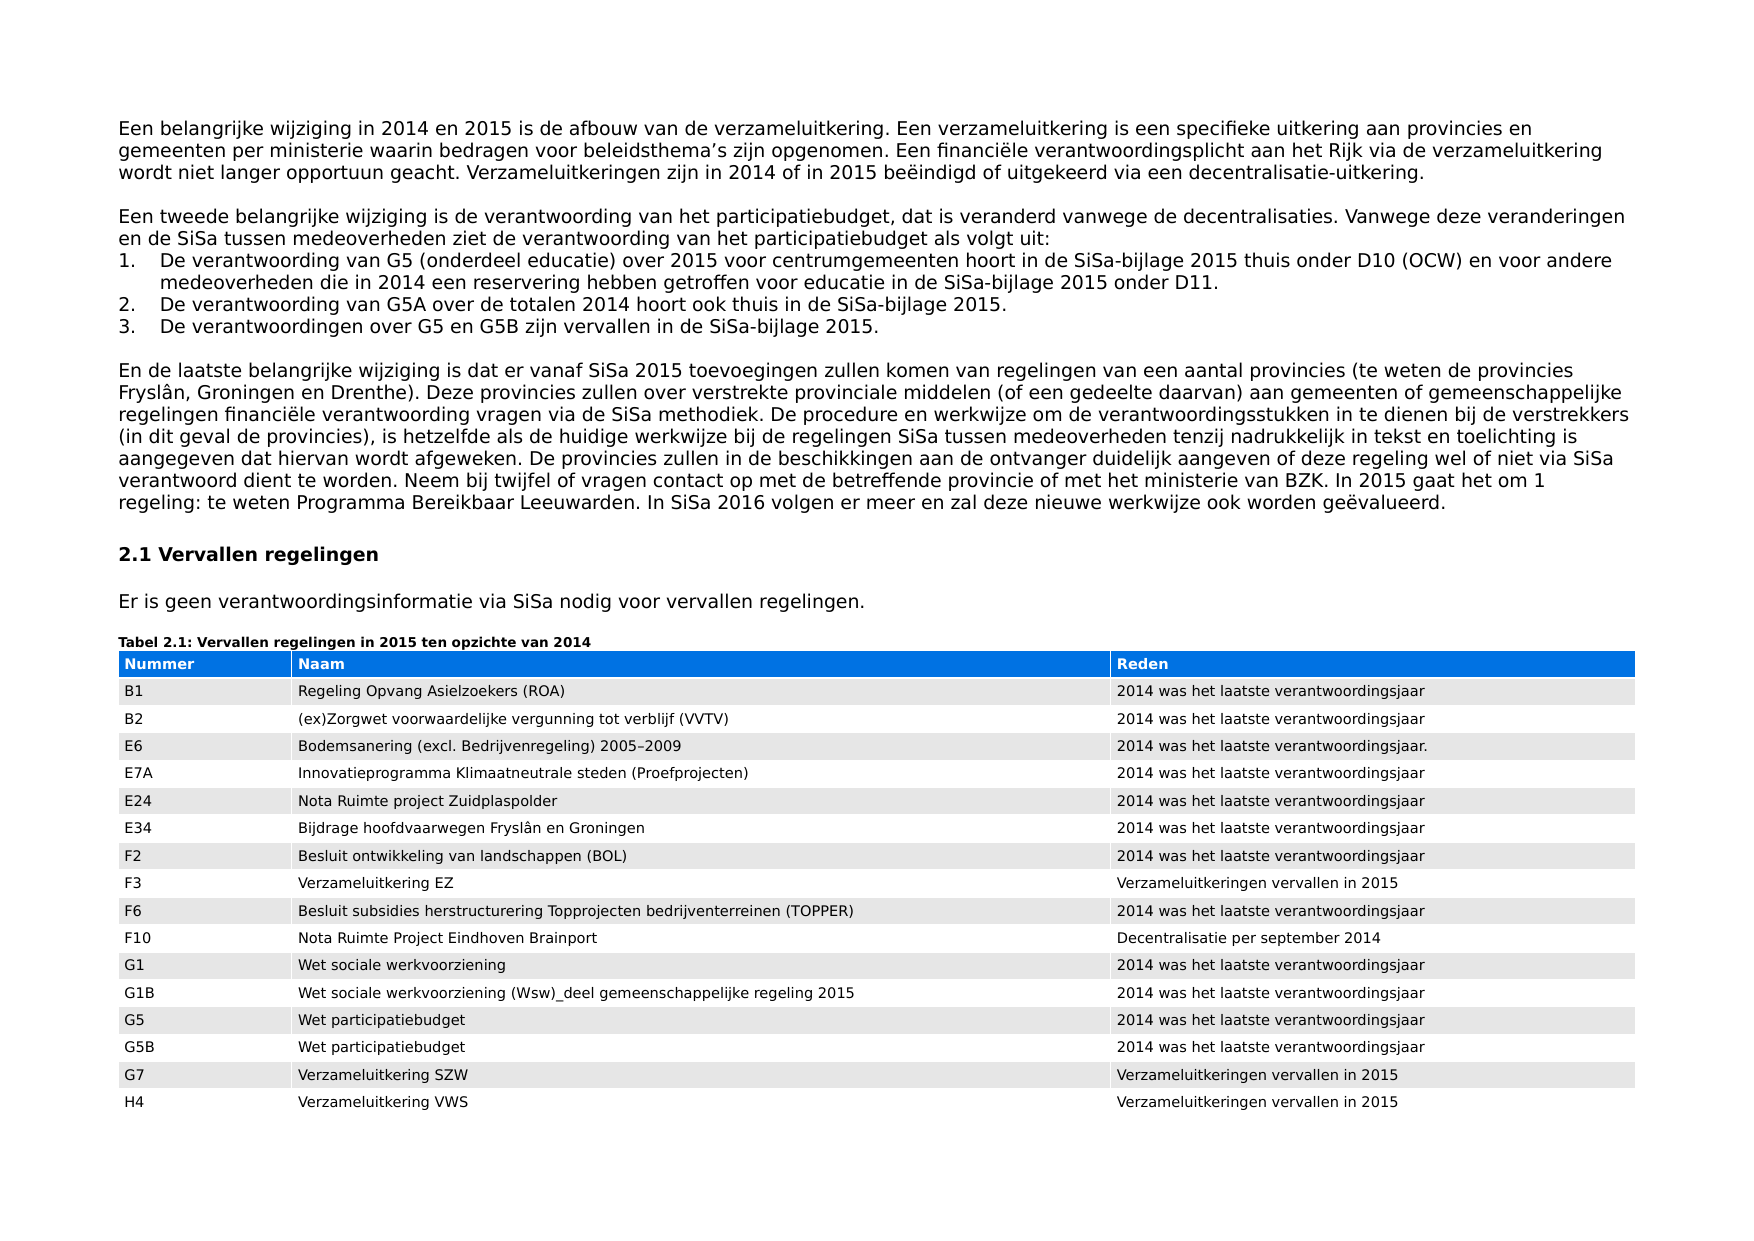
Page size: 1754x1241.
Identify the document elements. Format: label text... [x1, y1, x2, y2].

table_cell G1B [119, 980, 291, 1006]
table_cell Nota Ruimte project Zuidplaspolder [292, 788, 1110, 814]
text En de laatste belangrijke wijziging is dat er vanaf SiSa 2015 toevoegingen zullen komen van regelingen van een aantal provincies (te weten de provincies Fryslân, Groningen en Drenthe). Deze provincies zullen over verstrekte provinciale middelen (of een gedeelte daarvan) aan gemeenten of gemeenschappelijke regelingen financiële verantwoording vragen via de SiSa methodiek. De procedure en werkwijze om de verantwoordingsstukken in te dienen bij de verstrekkers (in dit geval de provincies), is hetzelfde als de huidige werkwijze bij de regelingen SiSa tussen medeoverheden tenzij nadrukkelijk in tekst en toelichting is aangegeven dat hiervan wordt afgeweken. De provincies zullen in de beschikkingen aan de ontvanger duidelijk aangeven of deze regeling wel of niet via SiSa verantwoord dient te worden. Neem bij twijfel of vragen contact op met de betreffende provincie of met het ministerie van BZK. In 2015 gaat het om 1 regeling: te weten Programma Bereikbaar Leeuwarden. In SiSa 2016 volgen er meer en zal deze nieuwe werkwijze ook worden geëvalueerd. [118, 360, 1636, 513]
table_cell 2014 was het laatste verantwoordingsjaar [1111, 953, 1635, 979]
table_cell 2014 was het laatste verantwoordingsjaar. [1111, 733, 1635, 760]
table_cell E34 [119, 816, 291, 842]
table_cell Innovatieprogramma Klimaatneutrale steden (Proefprojecten) [292, 761, 1110, 787]
table_cell Decentralisatie per september 2014 [1111, 925, 1635, 951]
table_cell Nummer [119, 651, 291, 677]
text Een belangrijke wijziging in 2014 en 2015 is de afbouw van de verzameluitkering. Een verzameluitkering is een specifieke uitkering aan provincies en gemeenten per ministerie waarin bedragen voor beleidsthema’s zijn opgenomen. Een financiële verantwoordingsplicht aan het Rijk via de verzameluitkering wordt niet langer opportuun geacht. Verzameluitkeringen zijn in 2014 of in 2015 beëindigd of uitgekeerd via een decentralisatie-uitkering. [118, 118, 1636, 184]
text 1. De verantwoording van G5 (onderdeel educatie) over 2015 voor centrumgemeenten hoort in de SiSa-bijlage 2015 thuis onder D10 (OCW) en voor andere medeoverheden die in 2014 een reservering hebben getroffen voor educatie in de SiSa-bijlage 2015 onder D11. [118, 250, 1636, 294]
table_cell E6 [119, 733, 291, 760]
table_cell Verzameluitkering VWS [292, 1090, 1110, 1116]
table_cell E7A [119, 761, 291, 787]
table_cell Wet sociale werkvoorziening (Wsw)_deel gemeenschappelijke regeling 2015 [292, 980, 1110, 1006]
table_cell Bijdrage hoofdvaarwegen Fryslân en Groningen [292, 816, 1110, 842]
table_cell Reden [1111, 651, 1635, 677]
table_cell B2 [119, 706, 291, 732]
table_cell Verzameluitkeringen vervallen in 2015 [1111, 1090, 1635, 1116]
table_cell 2014 was het laatste verantwoordingsjaar [1111, 761, 1635, 787]
table_cell 2014 was het laatste verantwoordingsjaar [1111, 898, 1635, 924]
subtitle 2.1 Vervallen regelingen [118, 543, 1636, 566]
table_cell B1 [119, 679, 291, 705]
table_cell 2014 was het laatste verantwoordingsjaar [1111, 1007, 1635, 1034]
table_cell 2014 was het laatste verantwoordingsjaar [1111, 843, 1635, 869]
table_cell Naam [292, 651, 1110, 677]
table_cell F3 [119, 870, 291, 897]
table_cell Besluit subsidies herstructurering Topprojecten bedrijventerreinen (TOPPER) [292, 898, 1110, 924]
text 3. De verantwoordingen over G5 en G5B zijn vervallen in de SiSa-bijlage 2015. [118, 316, 1636, 338]
text 2. De verantwoording van G5A over de totalen 2014 hoort ook thuis in de SiSa-bijlage 2015. [118, 294, 1636, 316]
table_cell E24 [119, 788, 291, 814]
table_cell 2014 was het laatste verantwoordingsjaar [1111, 816, 1635, 842]
table_cell Wet sociale werkvoorziening [292, 953, 1110, 979]
table_cell Bodemsanering (excl. Bedrijvenregeling) 2005–2009 [292, 733, 1110, 760]
table_cell G1 [119, 953, 291, 979]
table_cell F2 [119, 843, 291, 869]
table_cell Wet participatiebudget [292, 1007, 1110, 1034]
table_cell Verzameluitkeringen vervallen in 2015 [1111, 1062, 1635, 1088]
text Er is geen verantwoordingsinformatie via SiSa nodig voor vervallen regelingen. [118, 591, 1636, 612]
table_cell F6 [119, 898, 291, 924]
table_cell 2014 was het laatste verantwoordingsjaar [1111, 788, 1635, 814]
table_cell 2014 was het laatste verantwoordingsjaar [1111, 1035, 1635, 1061]
table_cell G5 [119, 1007, 291, 1034]
table_cell F10 [119, 925, 291, 951]
table_cell (ex)Zorgwet voorwaardelijke vergunning tot verblijf (VVTV) [292, 706, 1110, 732]
table_header Tabel 2.1: Vervallen regelingen in 2015 ten opzichte van 2014 [118, 634, 1636, 650]
table_cell Nota Ruimte Project Eindhoven Brainport [292, 925, 1110, 951]
table_cell Verzameluitkering EZ [292, 870, 1110, 897]
text Een tweede belangrijke wijziging is de verantwoording van het participatiebudget, dat is veranderd vanwege de decentralisaties. Vanwege deze veranderingen en de SiSa tussen medeoverheden ziet de verantwoording van het participatiebudget als volgt uit: [118, 206, 1636, 250]
table_cell Verzameluitkering SZW [292, 1062, 1110, 1088]
table_cell G5B [119, 1035, 291, 1061]
table_cell 2014 was het laatste verantwoordingsjaar [1111, 706, 1635, 732]
table_cell Wet participatiebudget [292, 1035, 1110, 1061]
table_cell G7 [119, 1062, 291, 1088]
table_cell H4 [119, 1090, 291, 1116]
table_cell 2014 was het laatste verantwoordingsjaar [1111, 679, 1635, 705]
table_cell Regeling Opvang Asielzoekers (ROA) [292, 679, 1110, 705]
table_cell Besluit ontwikkeling van landschappen (BOL) [292, 843, 1110, 869]
table_cell 2014 was het laatste verantwoordingsjaar [1111, 980, 1635, 1006]
table_cell Verzameluitkeringen vervallen in 2015 [1111, 870, 1635, 897]
